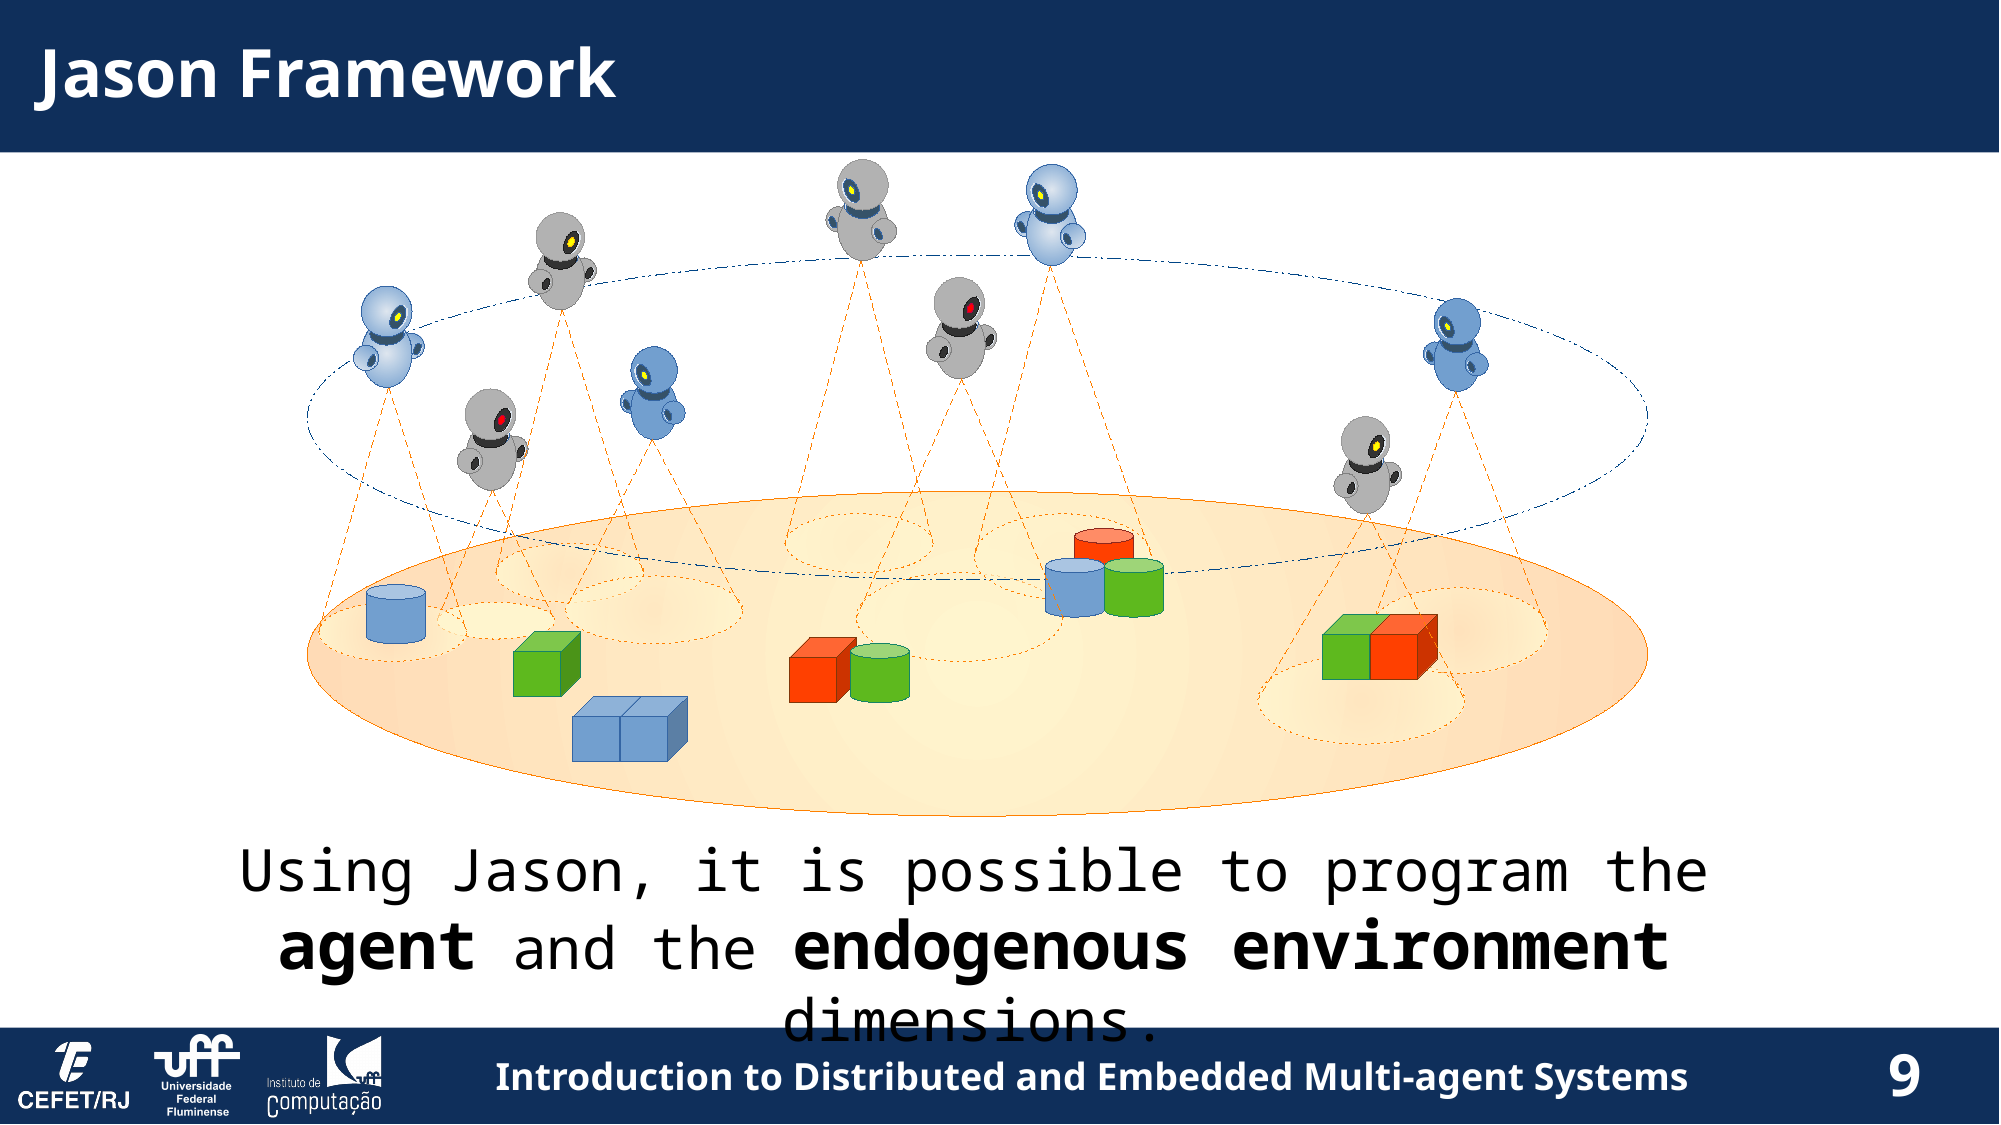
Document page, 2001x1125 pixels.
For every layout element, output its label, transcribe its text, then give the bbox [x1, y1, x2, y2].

text_box [825, 159, 897, 261]
text_box [1014, 164, 1086, 266]
text_box [528, 212, 597, 310]
text_box [926, 277, 997, 379]
text_box [353, 286, 425, 388]
text_box Using Jason, it is possible to program the agent and the endogenous environment dimensions. [177, 825, 1772, 1061]
text_box [1423, 298, 1489, 392]
picture [153, 1033, 241, 1121]
text_box Jason Framework [25, 23, 1999, 119]
text_box [1333, 416, 1402, 514]
picture [18, 1021, 129, 1125]
text_box [307, 491, 1648, 817]
picture [265, 1061, 383, 1118]
text_box [620, 346, 686, 440]
text_box [457, 388, 529, 491]
